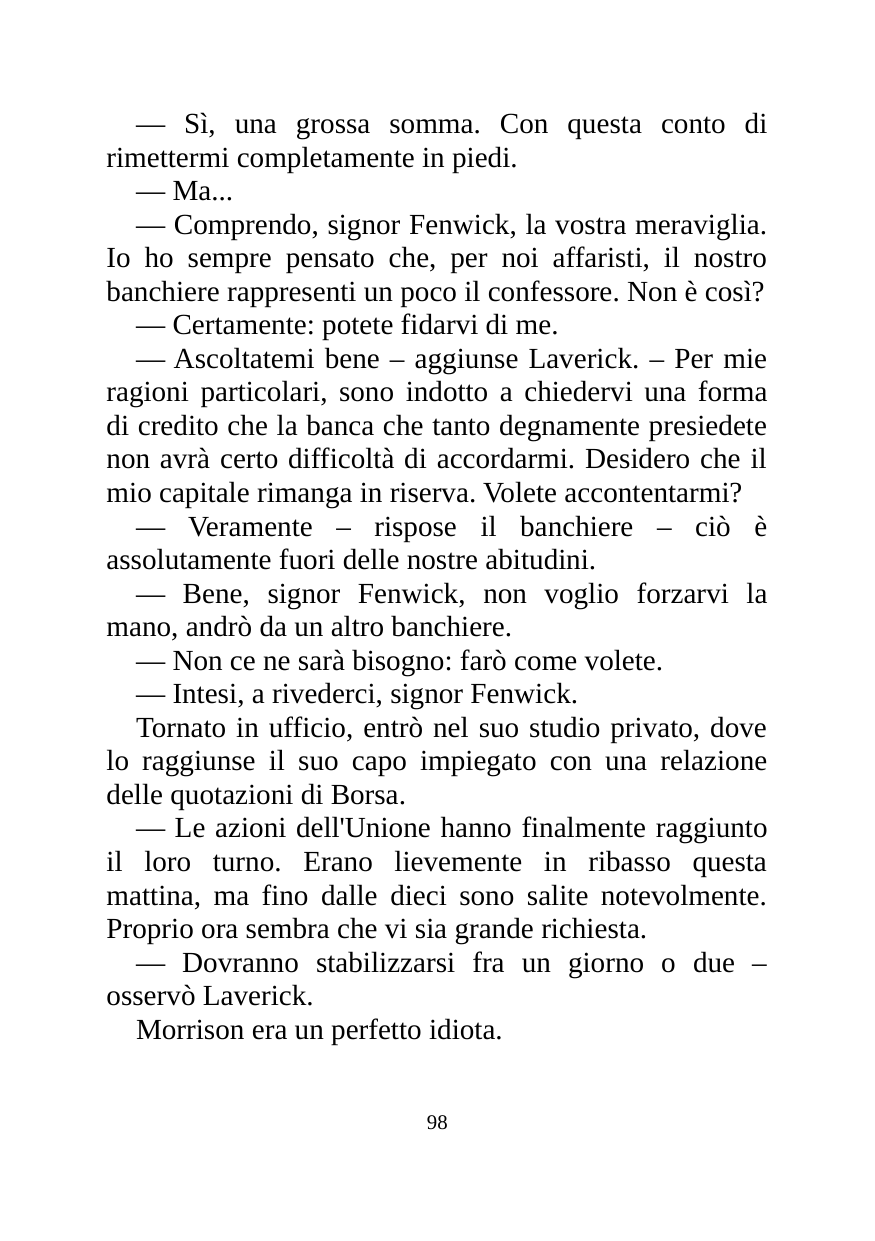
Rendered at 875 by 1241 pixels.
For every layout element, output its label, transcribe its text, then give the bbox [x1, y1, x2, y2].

text — Dovranno stabilizzarsi fra un giorno o due – osservò Laverick. [106, 945, 768, 1012]
text — Sì, una grossa somma. Con questa conto di rimettermi completamente in piedi. [106, 106, 768, 173]
text — Intesi, a rivederci, signor Fenwick. [106, 676, 768, 710]
text — Comprendo, signor Fenwick, la vostra meraviglia. Io ho sempre pensato che, per noi affaristi, il nostro banchiere rappresenti un poco il confessore. Non è così? [106, 207, 768, 307]
text — Ascoltatemi bene – aggiunse Laverick. – Per mie ragioni particolari, sono indotto a chiedervi una forma di credito che la banca che tanto degnamente presiedete non avrà certo difficoltà di accordarmi. Desidero che il mio capitale rimanga in riserva. Volete accontentarmi? [106, 341, 768, 509]
text — Certamente: potete fidarvi di me. [106, 307, 768, 341]
text — Non ce ne sarà bisogno: farò come volete. [106, 643, 768, 676]
text — Le azioni dell'Unione hanno finalmente raggiunto il loro turno. Erano lievemente in ribasso questa mattina, ma fino dalle dieci sono salite notevolmente. Proprio ora sembra che vi sia grande richiesta. [106, 811, 768, 945]
text — Bene, signor Fenwick, non voglio forzarvi la mano, andrò da un altro banchiere. [106, 576, 768, 643]
text Morrison era un perfetto idiota. [106, 1012, 768, 1045]
text — Ma... [106, 173, 768, 207]
text — Veramente – rispose il banchiere – ciò è assolutamente fuori delle nostre abitudini. [106, 509, 768, 576]
text Tornato in ufficio, entrò nel suo studio privato, dove lo raggiunse il suo capo impiegato con una relazione delle quotazioni di Borsa. [106, 710, 768, 811]
